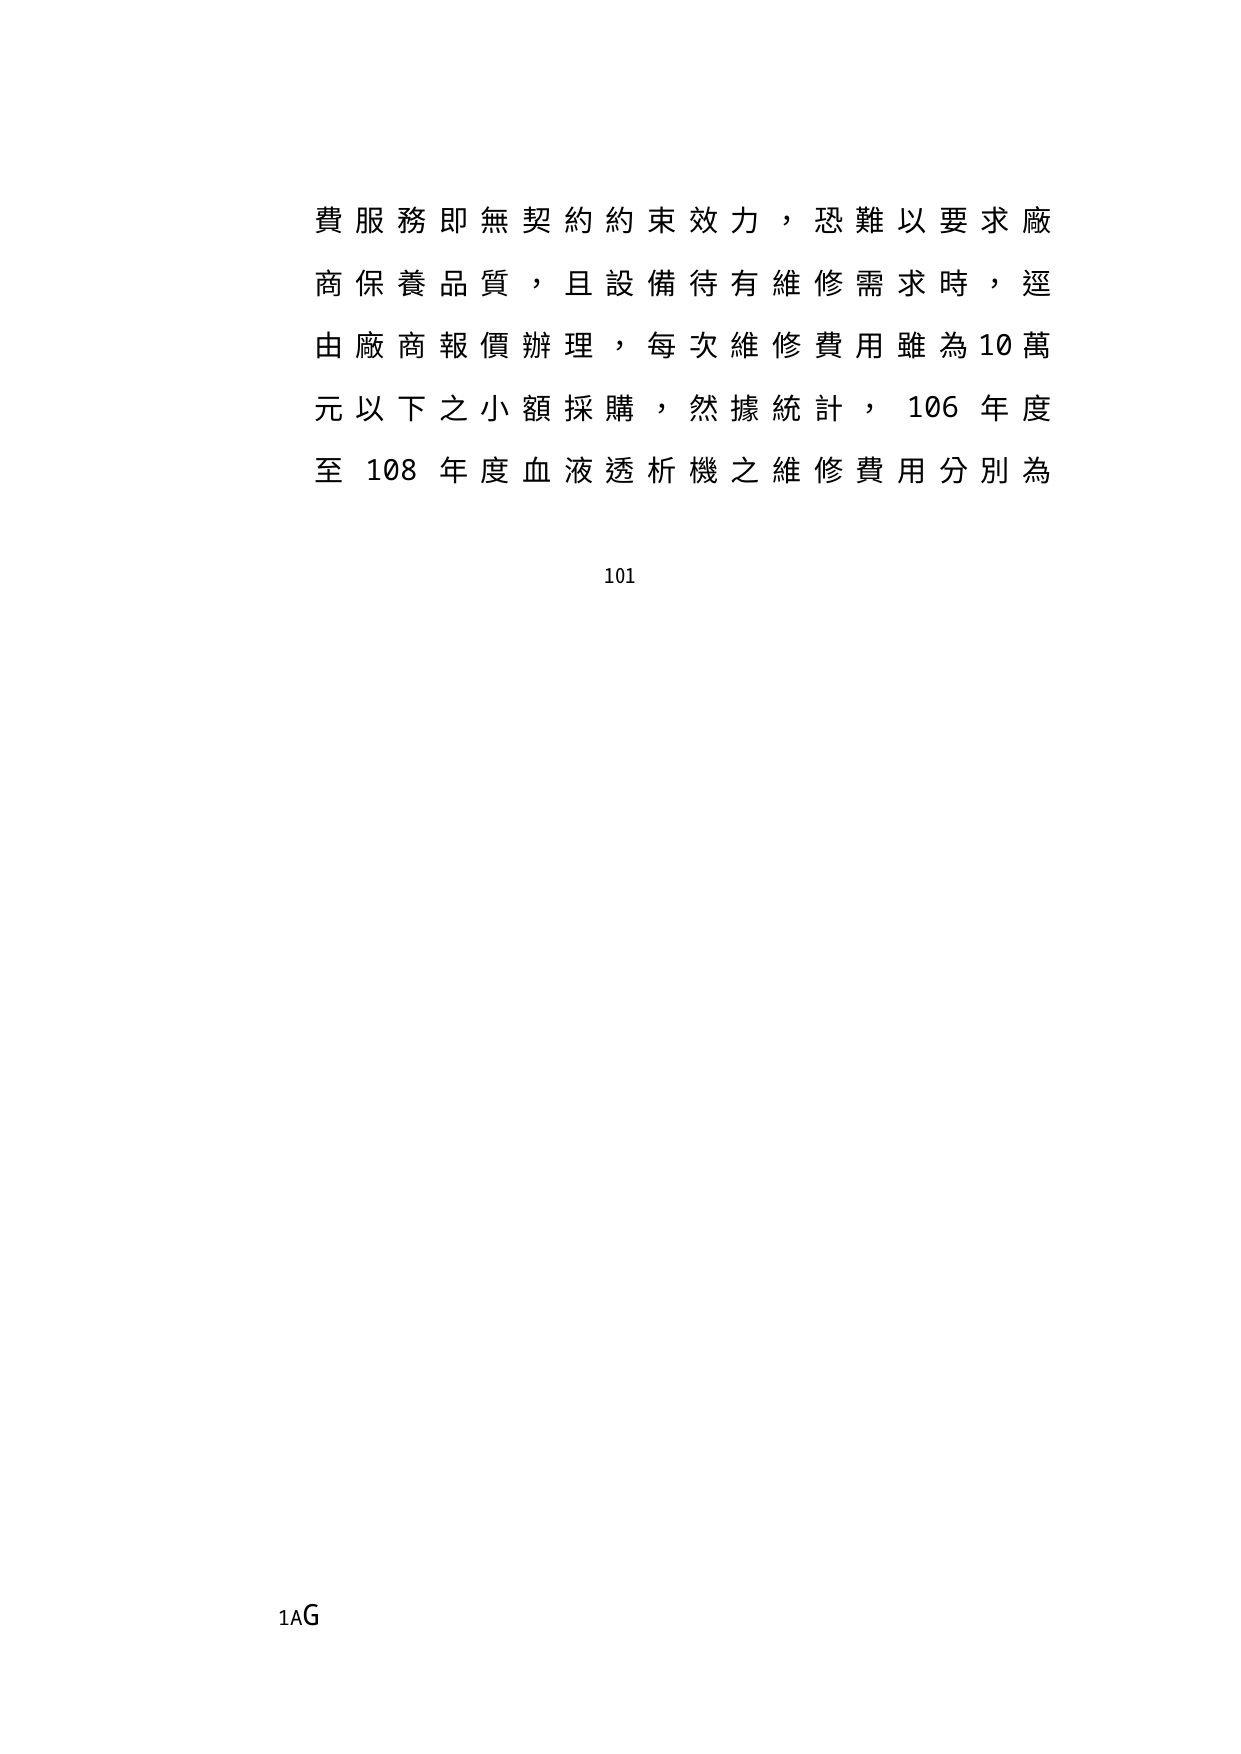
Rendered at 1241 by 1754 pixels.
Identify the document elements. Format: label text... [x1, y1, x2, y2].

text 費服務即無契約約束效力，恐難以要求廠商保養品質，且設備待有維修需求時，逕由廠商報價辦理，每次維修費用雖為10萬元以下之小額採購，然據統計，106年度至108年度血液透析機之維修費用分別為 [271, 177, 1058, 490]
